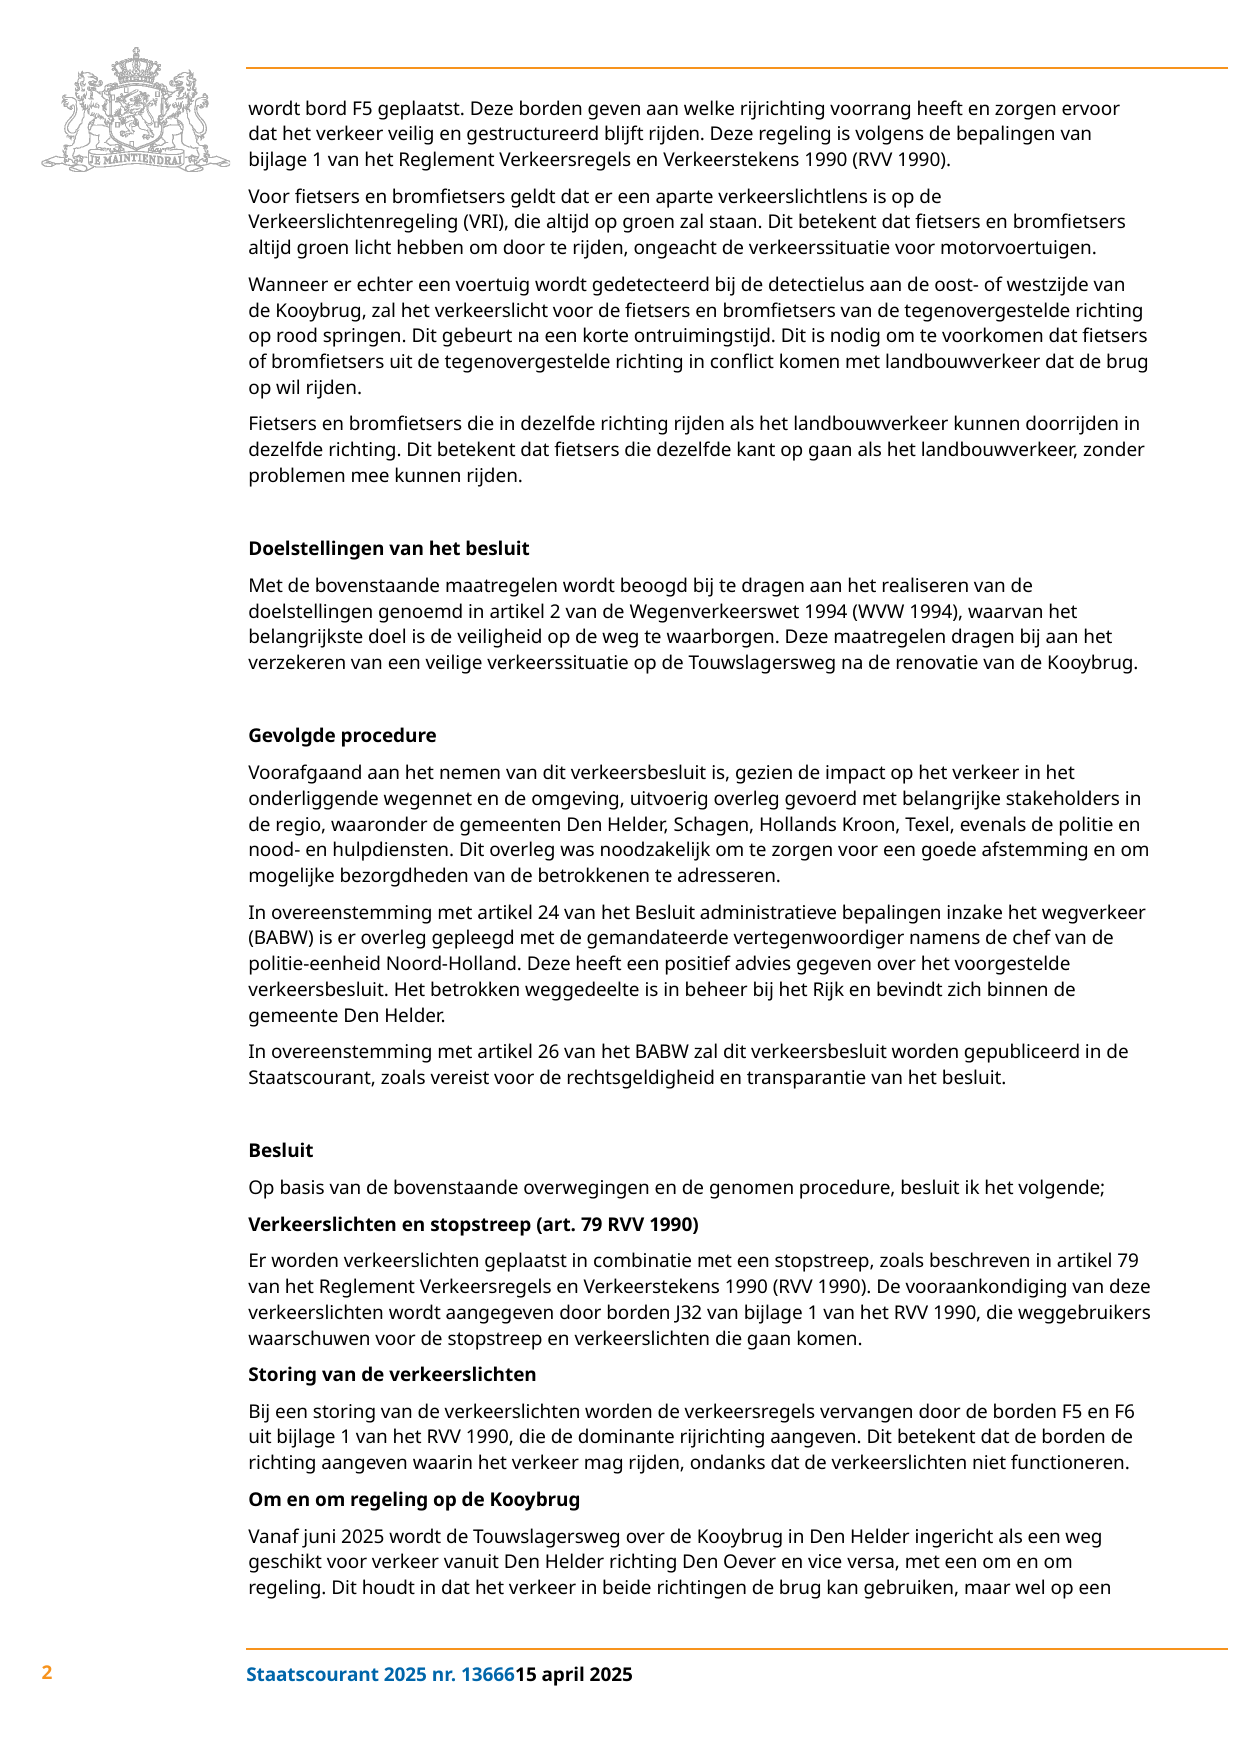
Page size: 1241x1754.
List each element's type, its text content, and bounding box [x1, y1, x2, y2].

text Storing van de verkeerslichten [248, 1361, 1152, 1387]
text Vanaf juni 2025 wordt de Touwslagersweg over de Kooybrug in Den Helder ingericht als een weg geschikt voor verkeer vanuit Den Helder richting Den Oever en vice versa, met een om en om regeling. Dit houdt in dat het verkeer in beide richtingen de brug kan gebruiken, maar wel op een [248, 1523, 1152, 1600]
text Voorafgaand aan het nemen van dit verkeersbesluit is, gezien de impact op het verkeer in het onderliggende wegennet en de omgeving, uitvoerig overleg gevoerd met belangrijke stakeholders in de regio, waaronder de gemeenten Den Helder, Schagen, Hollands Kroon, Texel, evenals de politie en nood- en hulpdiensten. Dit overleg was noodzakelijk om te zorgen voor een goede afstemming en om mogelijke bezorgdheden van de betrokkenen te adresseren. [248, 759, 1152, 888]
text In overeenstemming met artikel 24 van het Besluit administratieve bepalingen inzake het wegverkeer (BABW) is er overleg gepleegd met de gemandateerde vertegenwoordiger namens de chef van de politie-eenheid Noord-Holland. Deze heeft een positief advies gegeven over het voorgestelde verkeersbesluit. Het betrokken weggedeelte is in beheer bij het Rijk en bevindt zich binnen de gemeente Den Helder. [248, 899, 1152, 1027]
text Op basis van de bovenstaande overwegingen en de genomen procedure, besluit ik het volgende; [248, 1174, 1152, 1200]
text Met de bovenstaande maatregelen wordt beoogd bij te dragen aan het realiseren van de doelstellingen genoemd in artikel 2 van de Wegenverkeerswet 1994 (WVW 1994), waarvan het belangrijkste doel is de veiligheid op de weg te waarborgen. Deze maatregelen dragen bij aan het verzekeren van een veilige verkeerssituatie op de Touwslagersweg na de renovatie van de Kooybrug. [248, 572, 1152, 675]
text Er worden verkeerslichten geplaatst in combinatie met een stopstreep, zoals beschreven in artikel 79 van het Reglement Verkeersregels en Verkeerstekens 1990 (RVV 1990). De vooraankondiging van deze verkeerslichten wordt aangegeven door borden J32 van bijlage 1 van het RVV 1990, die weggebruikers waarschuwen voor de stopstreep en verkeerslichten die gaan komen. [248, 1247, 1152, 1350]
text In overeenstemming met artikel 26 van het BABW zal dit verkeersbesluit worden gepubliceerd in de Staatscourant, zoals vereist voor de rechtsgeldigheid en transparantie van het besluit. [248, 1038, 1152, 1090]
text Om en om regeling op de Kooybrug [248, 1486, 1152, 1512]
text Wanneer er echter een voertuig wordt gedetecteerd bij de detectielus aan de oost- of westzijde van de Kooybrug, zal het verkeerslicht voor de fietsers en bromfietsers van de tegenovergestelde richting op rood springen. Dit gebeurt na een korte ontruimingstijd. Dit is nodig om te voorkomen dat fietsers of bromfietsers uit de tegenovergestelde richting in conflict komen met landbouwverkeer dat de brug op wil rijden. [248, 271, 1152, 400]
text Bij een storing van de verkeerslichten worden de verkeersregels vervangen door de borden F5 en F6 uit bijlage 1 van het RVV 1990, die de dominante rijrichting aangeven. Dit betekent dat de borden de richting aangeven waarin het verkeer mag rijden, ondanks dat de verkeerslichten niet functioneren. [248, 1398, 1152, 1475]
text Fietsers en bromfietsers die in dezelfde richting rijden als het landbouwverkeer kunnen doorrijden in dezelfde richting. Dit betekent dat fietsers die dezelfde kant op gaan als het landbouwverkeer, zonder problemen mee kunnen rijden. [248, 411, 1152, 488]
text Doelstellingen van het besluit [248, 535, 1152, 561]
text Voor fietsers en bromfietsers geldt dat er een aparte verkeerslichtlens is op de Verkeerslichtenregeling (VRI), die altijd op groen zal staan. Dit betekent dat fietsers en bromfietsers altijd groen licht hebben om door te rijden, ongeacht de verkeerssituatie voor motorvoertuigen. [248, 183, 1152, 260]
text wordt bord F5 geplaatst. Deze borden geven aan welke rijrichting voorrang heeft en zorgen ervoor dat het verkeer veilig en gestructureerd blijft rijden. Deze regeling is volgens de bepalingen van bijlage 1 van het Reglement Verkeersregels en Verkeerstekens 1990 (RVV 1990). [248, 95, 1152, 172]
text Verkeerslichten en stopstreep (art. 79 RVV 1990) [248, 1211, 1152, 1237]
text Gevolgde procedure [248, 723, 1152, 748]
text Besluit [248, 1137, 1152, 1163]
picture [41, 47, 231, 172]
